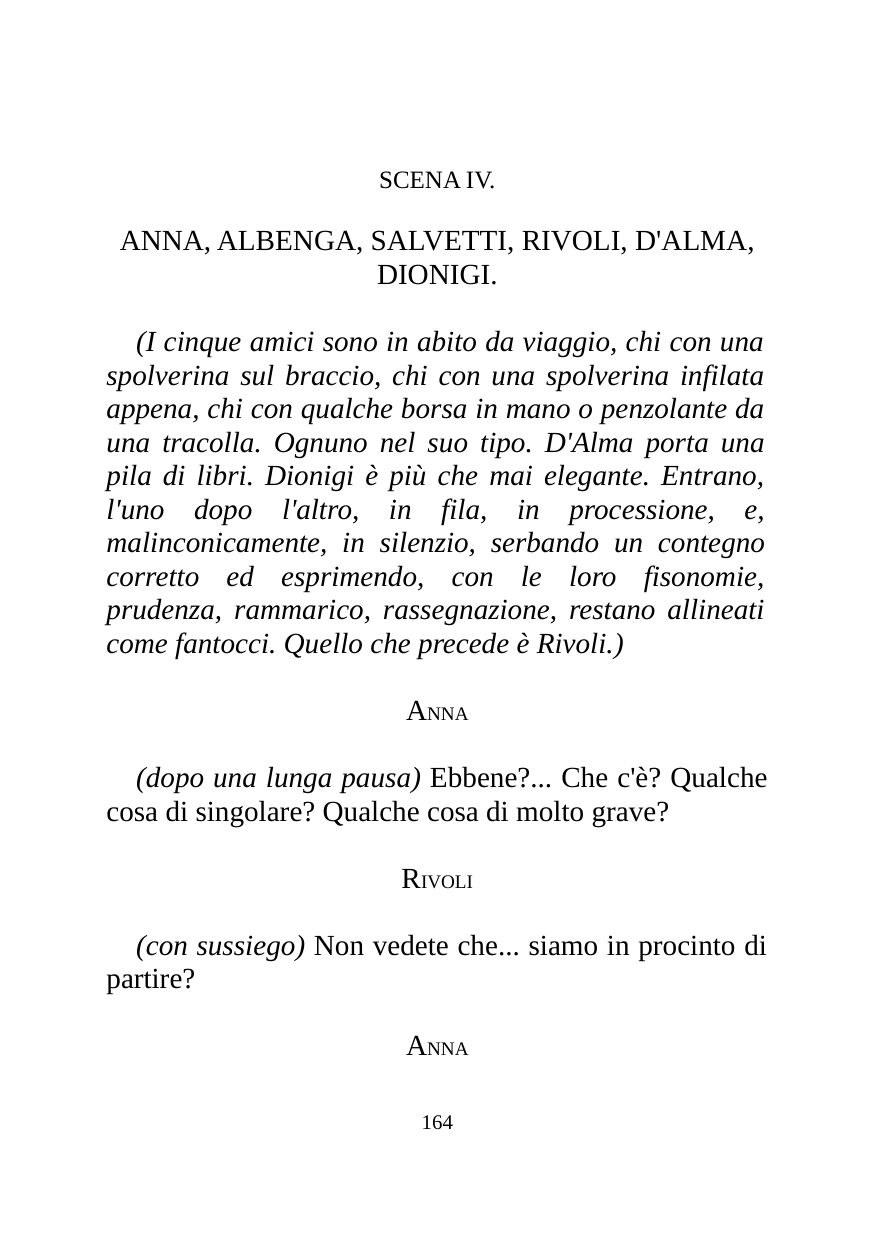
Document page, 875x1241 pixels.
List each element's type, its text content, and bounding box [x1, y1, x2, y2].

text (I cinque amici sono in abito da viaggio, chi con una spolverina sul braccio, chi con una spolverina infilata appena, chi con qualche borsa in mano o penzolante da una tracolla. Ognuno nel suo tipo. D'Alma porta una pila di libri. Dionigi è più che mai elegante. Entrano, l'uno dopo l'altro, in fila, in processione, e, malinconicamente, in silenzio, serbando un contegno corretto ed esprimendo, con le loro fisonomie, prudenza, rammarico, rassegnazione, restano allineati come fantocci. Quello che precede è Rivoli.) [106, 324, 768, 659]
text Anna [106, 1028, 768, 1062]
text Anna [106, 693, 768, 727]
text Rivoli [106, 861, 768, 894]
text (dopo una lunga pausa) Ebbene?... Che c'è? Qualche cosa di singolare? Qualche cosa di molto grave? [106, 760, 768, 827]
subtitle ANNA, ALBENGA, SALVETTI, RIVOLI, D'ALMA, DIONIGI. [106, 223, 768, 291]
text (con sussiego) Non vedete che... siamo in procinto di partire? [106, 928, 768, 995]
subtitle SCENA IV. [106, 165, 768, 194]
